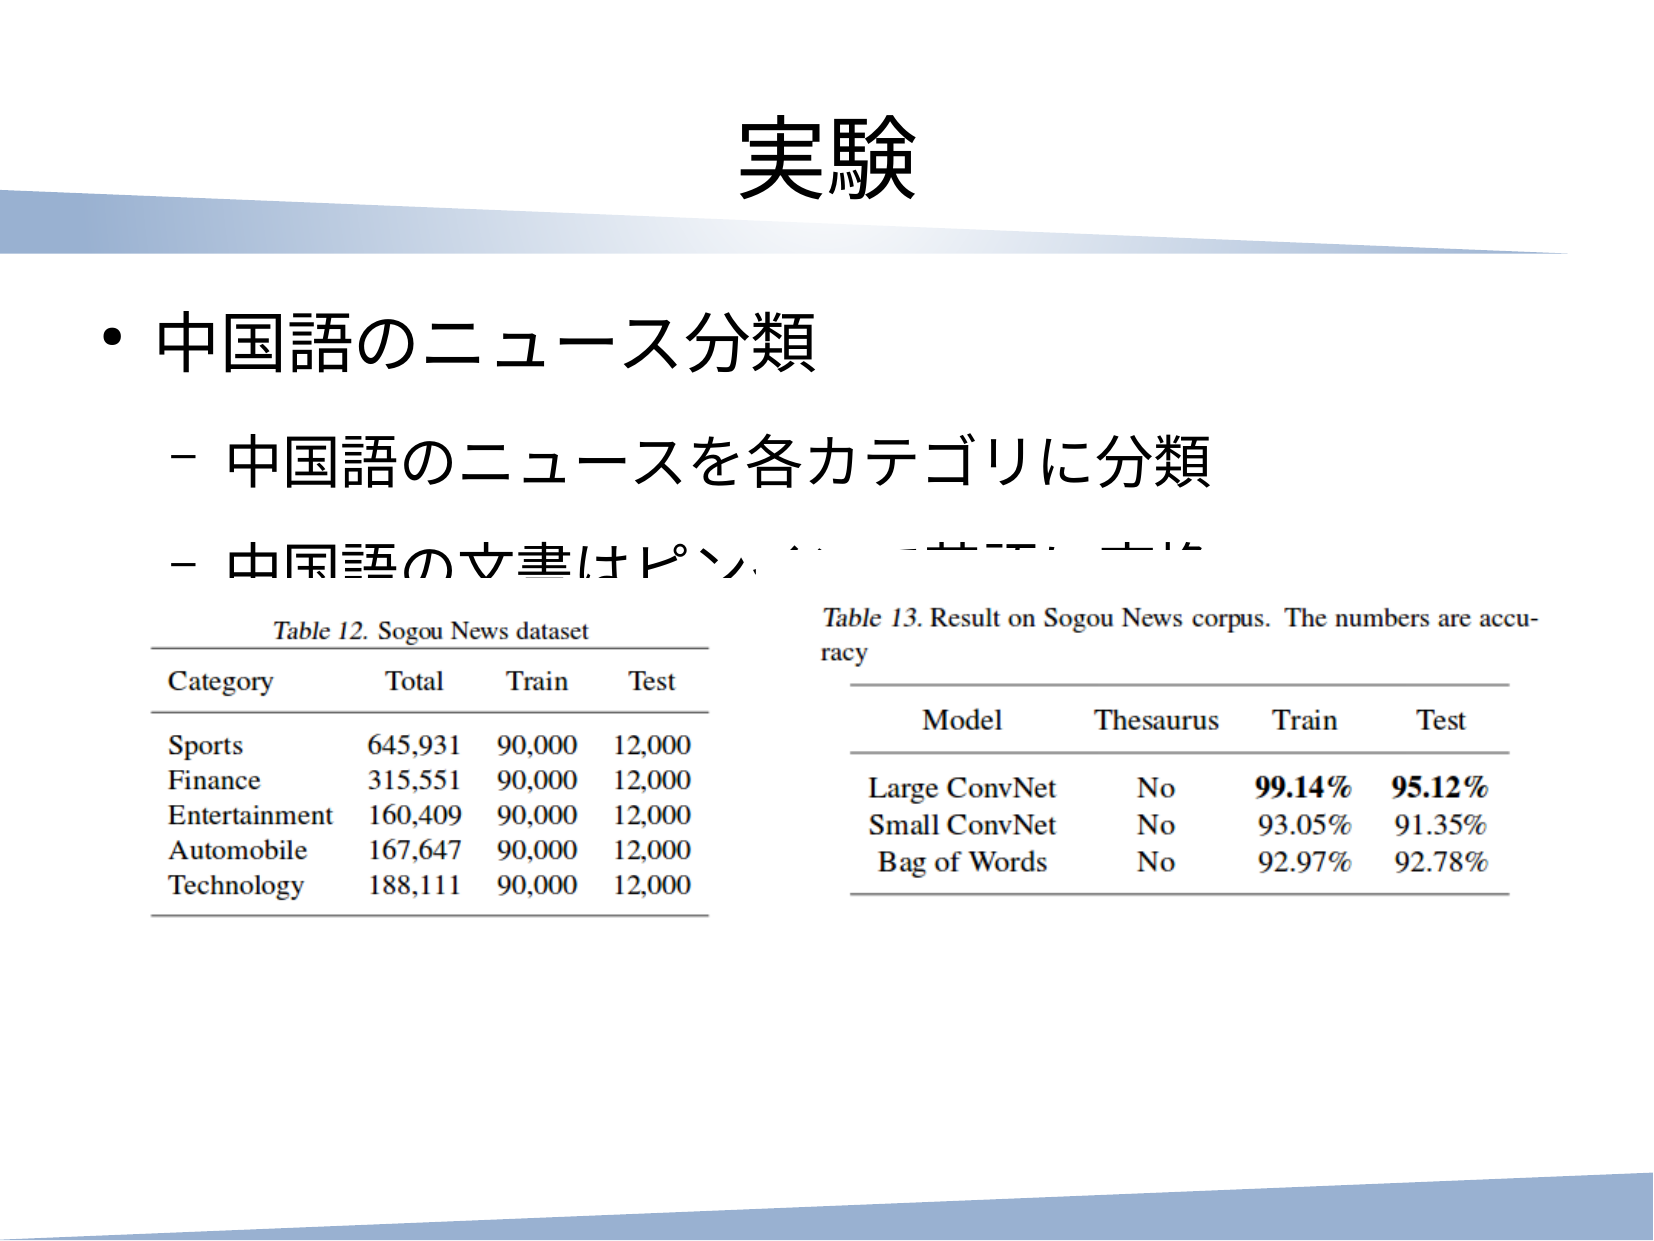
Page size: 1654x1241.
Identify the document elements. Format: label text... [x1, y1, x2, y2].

picture [82, 550, 1551, 925]
title 実験 [82, 49, 1571, 257]
list 中国語のニュース分類 中国語のニュースを各カテゴリに分類 中国語の文書はピンインで英語に変換 [82, 290, 1571, 662]
